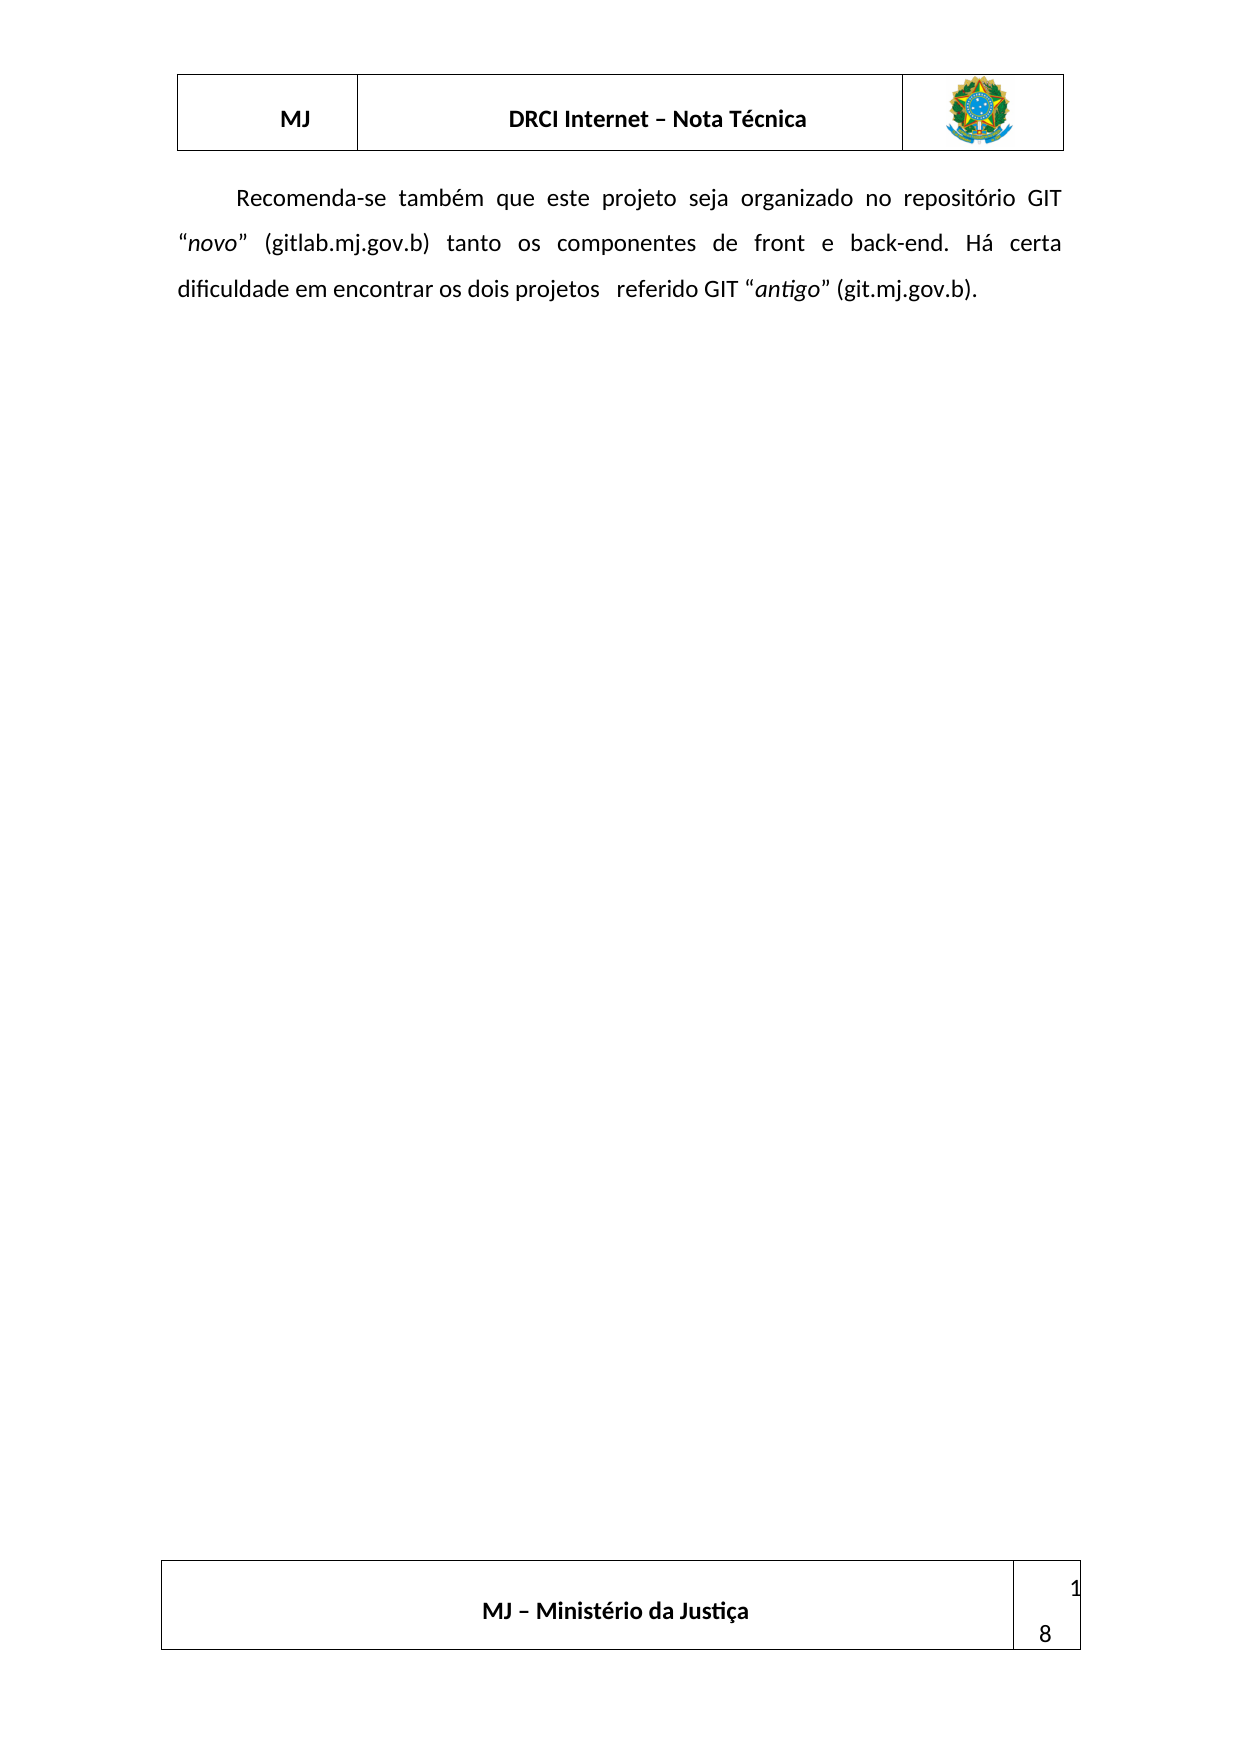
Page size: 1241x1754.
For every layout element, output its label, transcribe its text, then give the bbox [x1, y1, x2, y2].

picture [944, 75, 1020, 149]
text Recomenda-se também que este projeto seja organizado no repositório GIT “novo” (gitlab.mj.gov.b) tanto os componentes de front e back-end. Há certa dificuldade em encontrar os dois projetos referido GIT “antigo” (git.mj.gov.b). [177, 182, 1063, 304]
